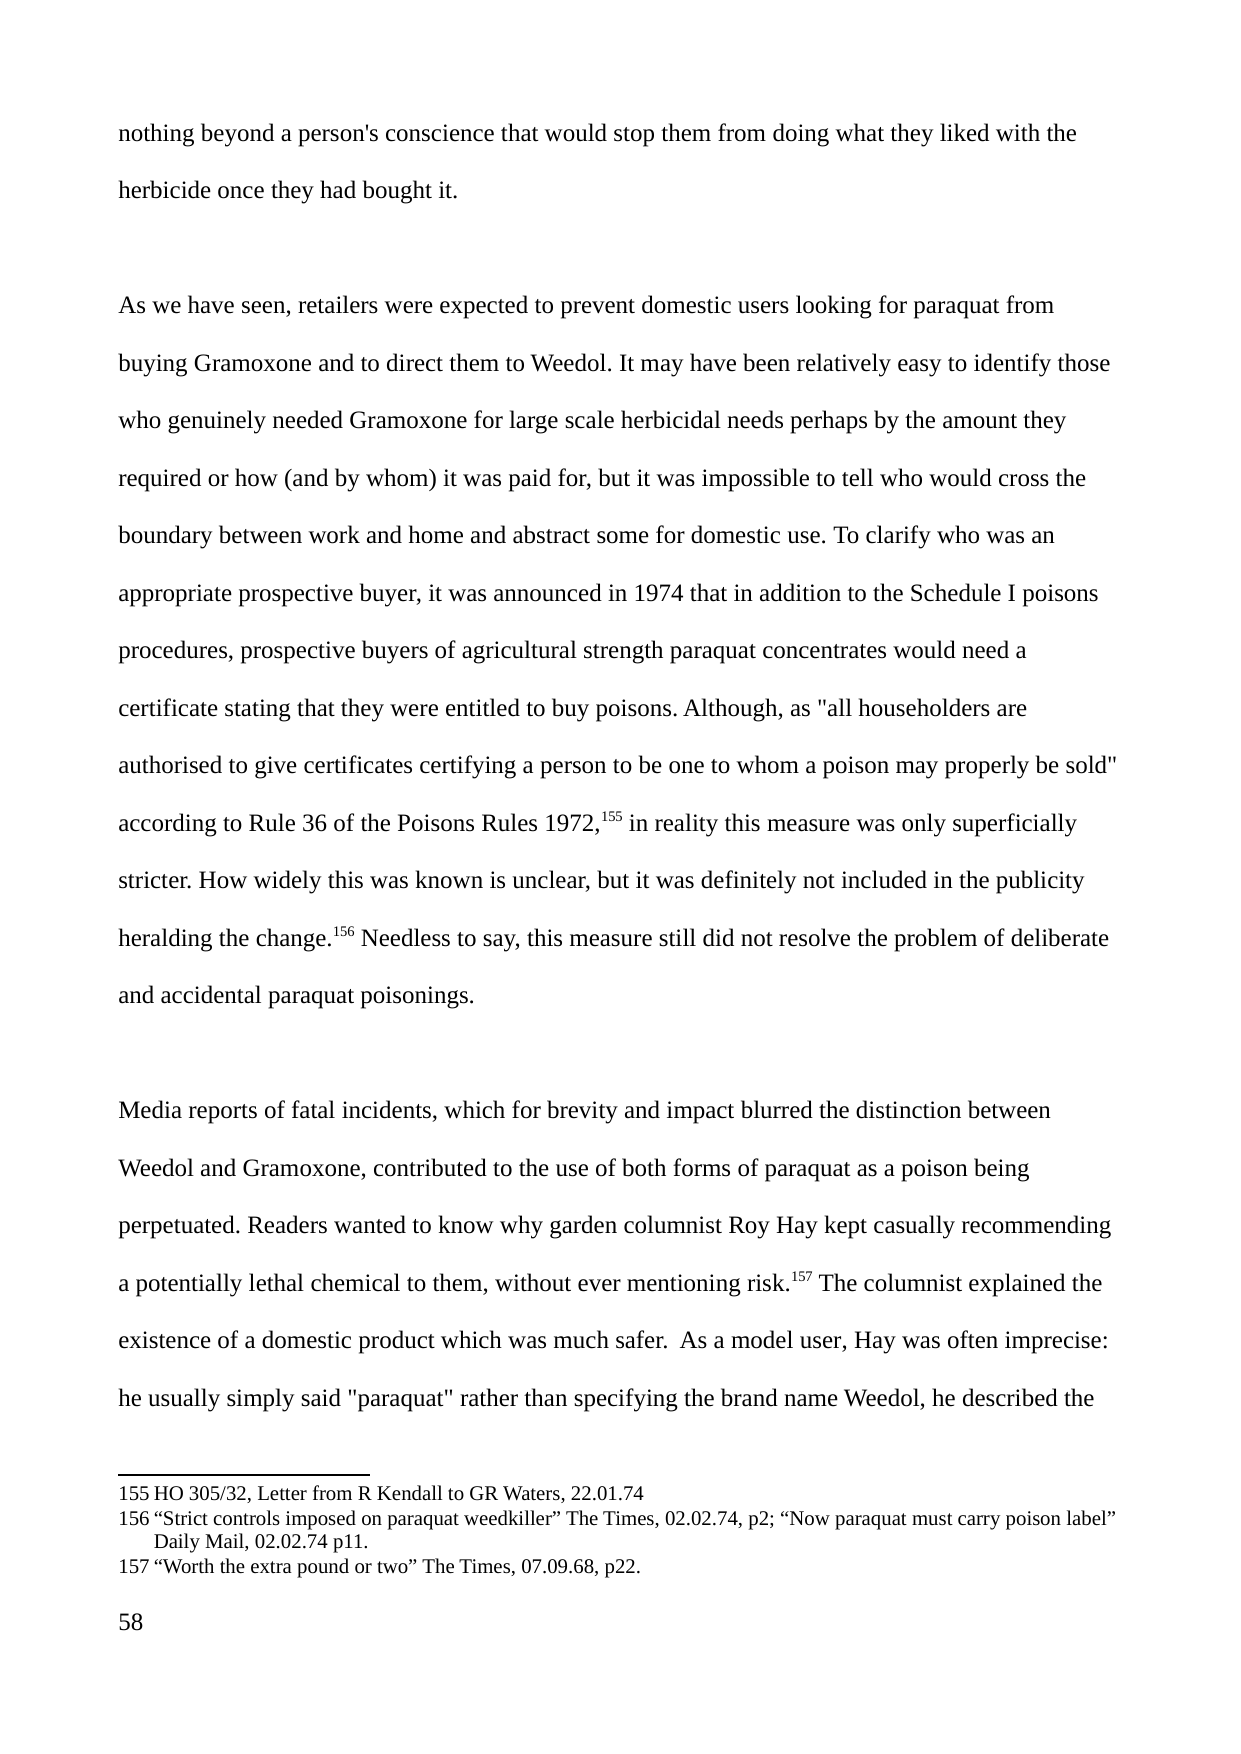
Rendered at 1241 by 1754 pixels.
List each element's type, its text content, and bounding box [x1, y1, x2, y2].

text nothing beyond a person's conscience that would stop them from doing what they liked with the herbicide once they had bought it. [118, 118, 1122, 204]
text “Worth the extra pound or two” The Times, 07.09.68, p22. [118, 1553, 1122, 1578]
text “Strict controls imposed on paraquat weedkiller” The Times, 02.02.74, p2; “Now paraquat must carry poison label” Daily Mail, 02.02.74 p11. [118, 1505, 1122, 1553]
text Media reports of fatal incidents, which for brevity and impact blurred the distinction between Weedol and Gramoxone, contributed to the use of both forms of paraquat as a poison being perpetuated. Readers wanted to know why garden columnist Roy Hay kept casually recommending a potentially lethal chemical to them, without ever mentioning risk. The columnist explained the existence of a domestic product which was much safer. As a model user, Hay was often imprecise: he usually simply said "paraquat" rather than specifying the brand name Weedol, he described the [118, 1096, 1122, 1412]
text HO 305/32, Letter from R Kendall to GR Waters, 22.01.74 [118, 1481, 1122, 1505]
text As we have seen, retailers were expected to prevent domestic users looking for paraquat from buying Gramoxone and to direct them to Weedol. It may have been relatively easy to identify those who genuinely needed Gramoxone for large scale herbicidal needs perhaps by the amount they required or how (and by whom) it was paid for, but it was impossible to tell who would cross the boundary between work and home and abstract some for domestic use. To clarify who was an appropriate prospective buyer, it was announced in 1974 that in addition to the Schedule I poisons procedures, prospective buyers of agricultural strength paraquat concentrates would need a certificate stating that they were entitled to buy poisons. Although, as "all householders are authorised to give certificates certifying a person to be one to whom a poison may properly be sold" according to Rule 36 of the Poisons Rules 1972, in reality this measure was only superficially stricter. How widely this was known is unclear, but it was definitely not included in the publicity heralding the change. Needless to say, this measure still did not resolve the problem of deliberate and accidental paraquat poisonings. [118, 291, 1122, 1009]
